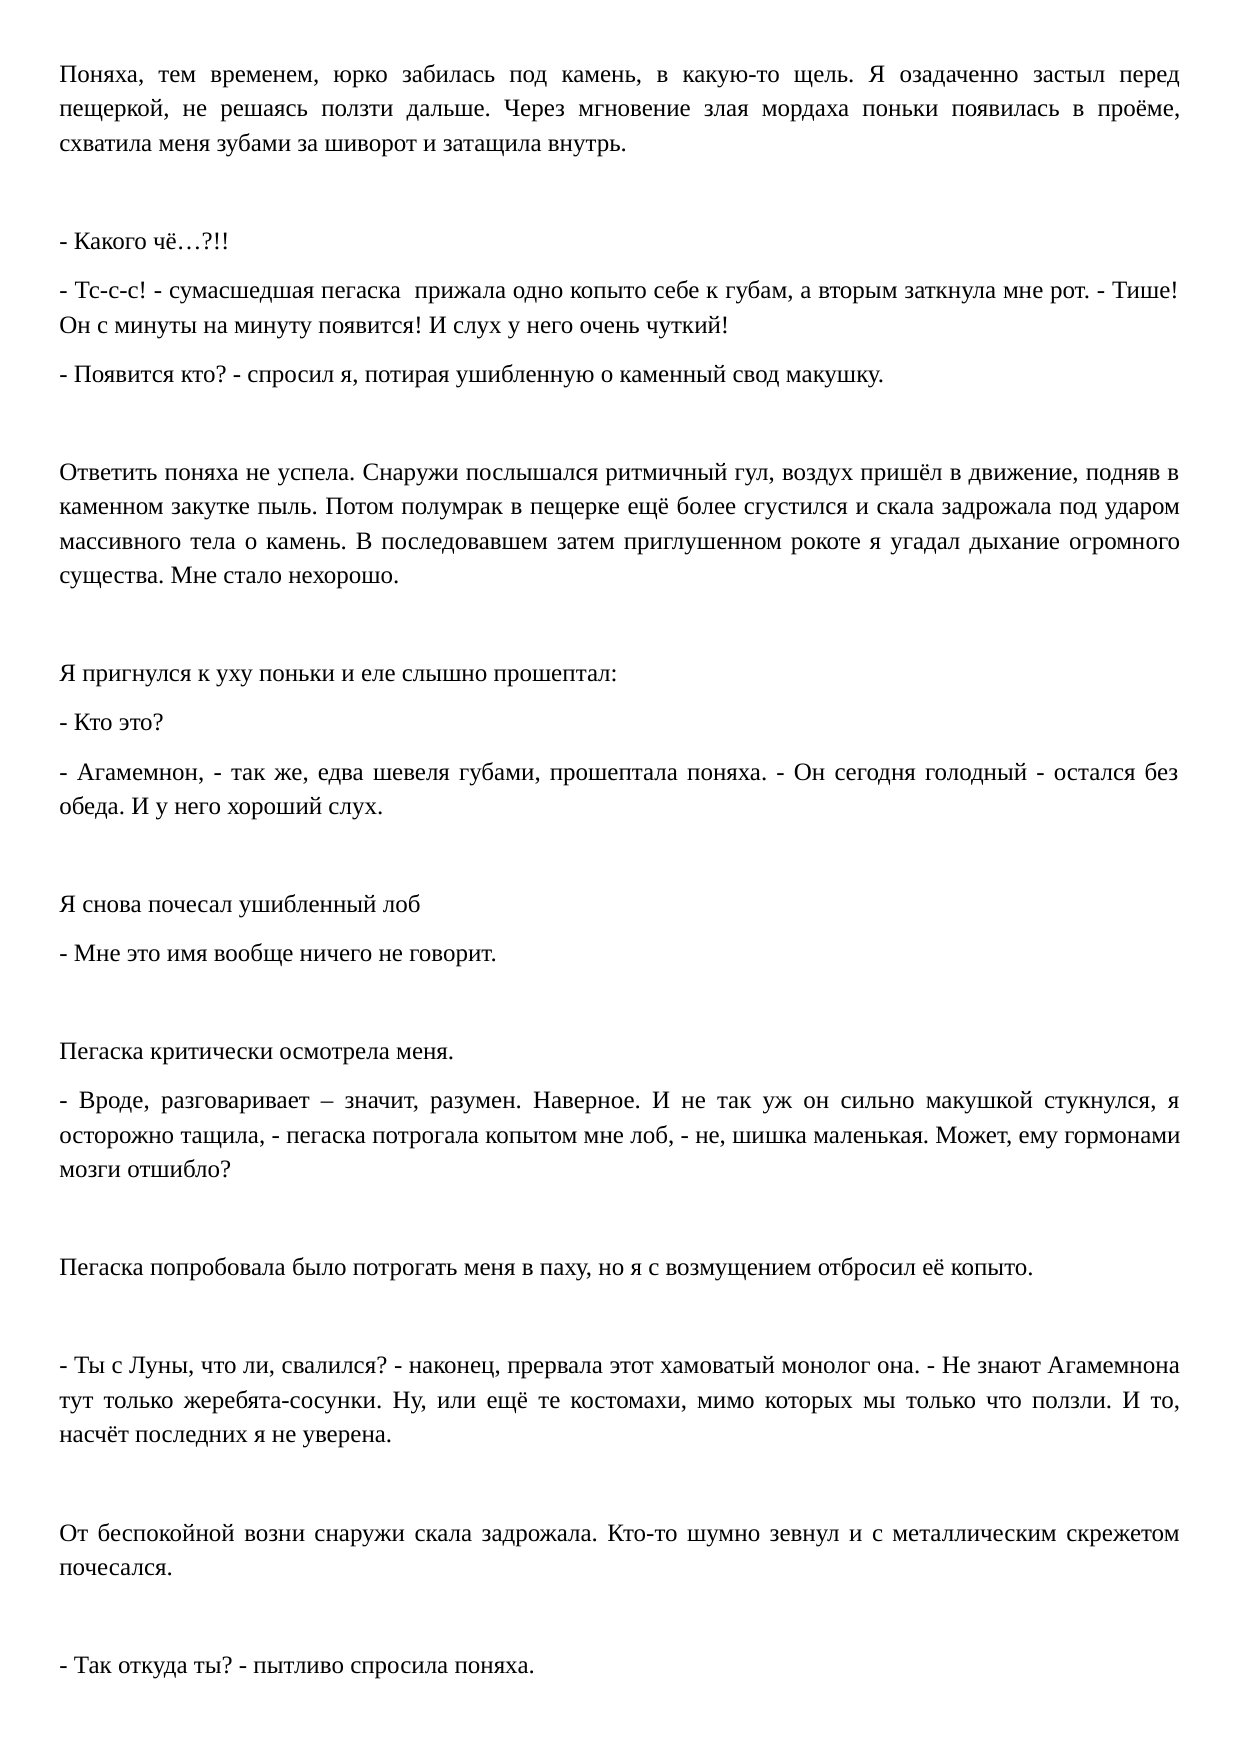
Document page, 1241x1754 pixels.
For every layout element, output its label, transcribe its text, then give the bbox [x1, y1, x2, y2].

text - Агамемнон, - так же, едва шевеля губами, прошептала поняха. - Он сегодня голодный - остался без обеда. И у него хороший слух. [59, 757, 1181, 820]
text - Ты с Луны, что ли, свалился? - наконец, прервала этот хамоватый монолог она. - Не знают Агамемнона тут только жеребята-сосунки. Ну, или ещё те костомахи, мимо которых мы только что ползли. И то, насчёт последних я не уверена. [59, 1351, 1181, 1448]
text Поняха, тем временем, юрко забилась под камень, в какую-то щель. Я озадаченно застыл перед пещеркой, не решаясь ползти дальше. Через мгновение злая мордаха поньки появилась в проёме, схватила меня зубами за шиворот и затащила внутрь. [59, 59, 1181, 157]
text - Так откуда ты? - пытливо спросила поняха. [59, 1650, 1181, 1679]
text Ответить поняха не успела. Снаружи послышался ритмичный гул, воздух пришёл в движение, подняв в каменном закутке пыль. Потом полумрак в пещерке ещё более сгустился и скала задрожала под ударом массивного тела о камень. В последовавшем затем приглушенном рокоте я угадал дыхание огромного существа. Мне стало нехорошо. [59, 457, 1181, 589]
text Пегаска критически осмотрела меня. [59, 1036, 1181, 1065]
text - Тс-с-с! - сумасшедшая пегаска прижала одно копыто себе к губам, а вторым заткнула мне рот. - Тише! Он с минуты на минуту появится! И слух у него очень чуткий! [59, 275, 1181, 338]
text От беспокойной возни снаружи скала задрожала. Кто-то шумно зевнул и с металлическим скрежетом почесался. [59, 1518, 1181, 1581]
text - Кто это? [59, 707, 1181, 736]
text - Появится кто? - спросил я, потирая ушибленную о каменный свод макушку. [59, 359, 1181, 387]
text Я снова почесал ушибленный лоб [59, 889, 1181, 918]
text - Вроде, разговаривает – значит, разумен. Наверное. И не так уж он сильно макушкой стукнулся, я осторожно тащила, - пегаска потрогала копытом мне лоб, - не, шишка маленькая. Может, ему гормонами мозги отшибло? [59, 1085, 1181, 1183]
text - Какого чё…?!! [59, 226, 1181, 255]
text - Мне это имя вообще ничего не говорит. [59, 938, 1181, 967]
text Я пригнулся к уху поньки и еле слышно прошептал: [59, 658, 1181, 687]
text Пегаска попробовала было потрогать меня в паху, но я с возмущением отбросил её копыто. [59, 1252, 1181, 1281]
